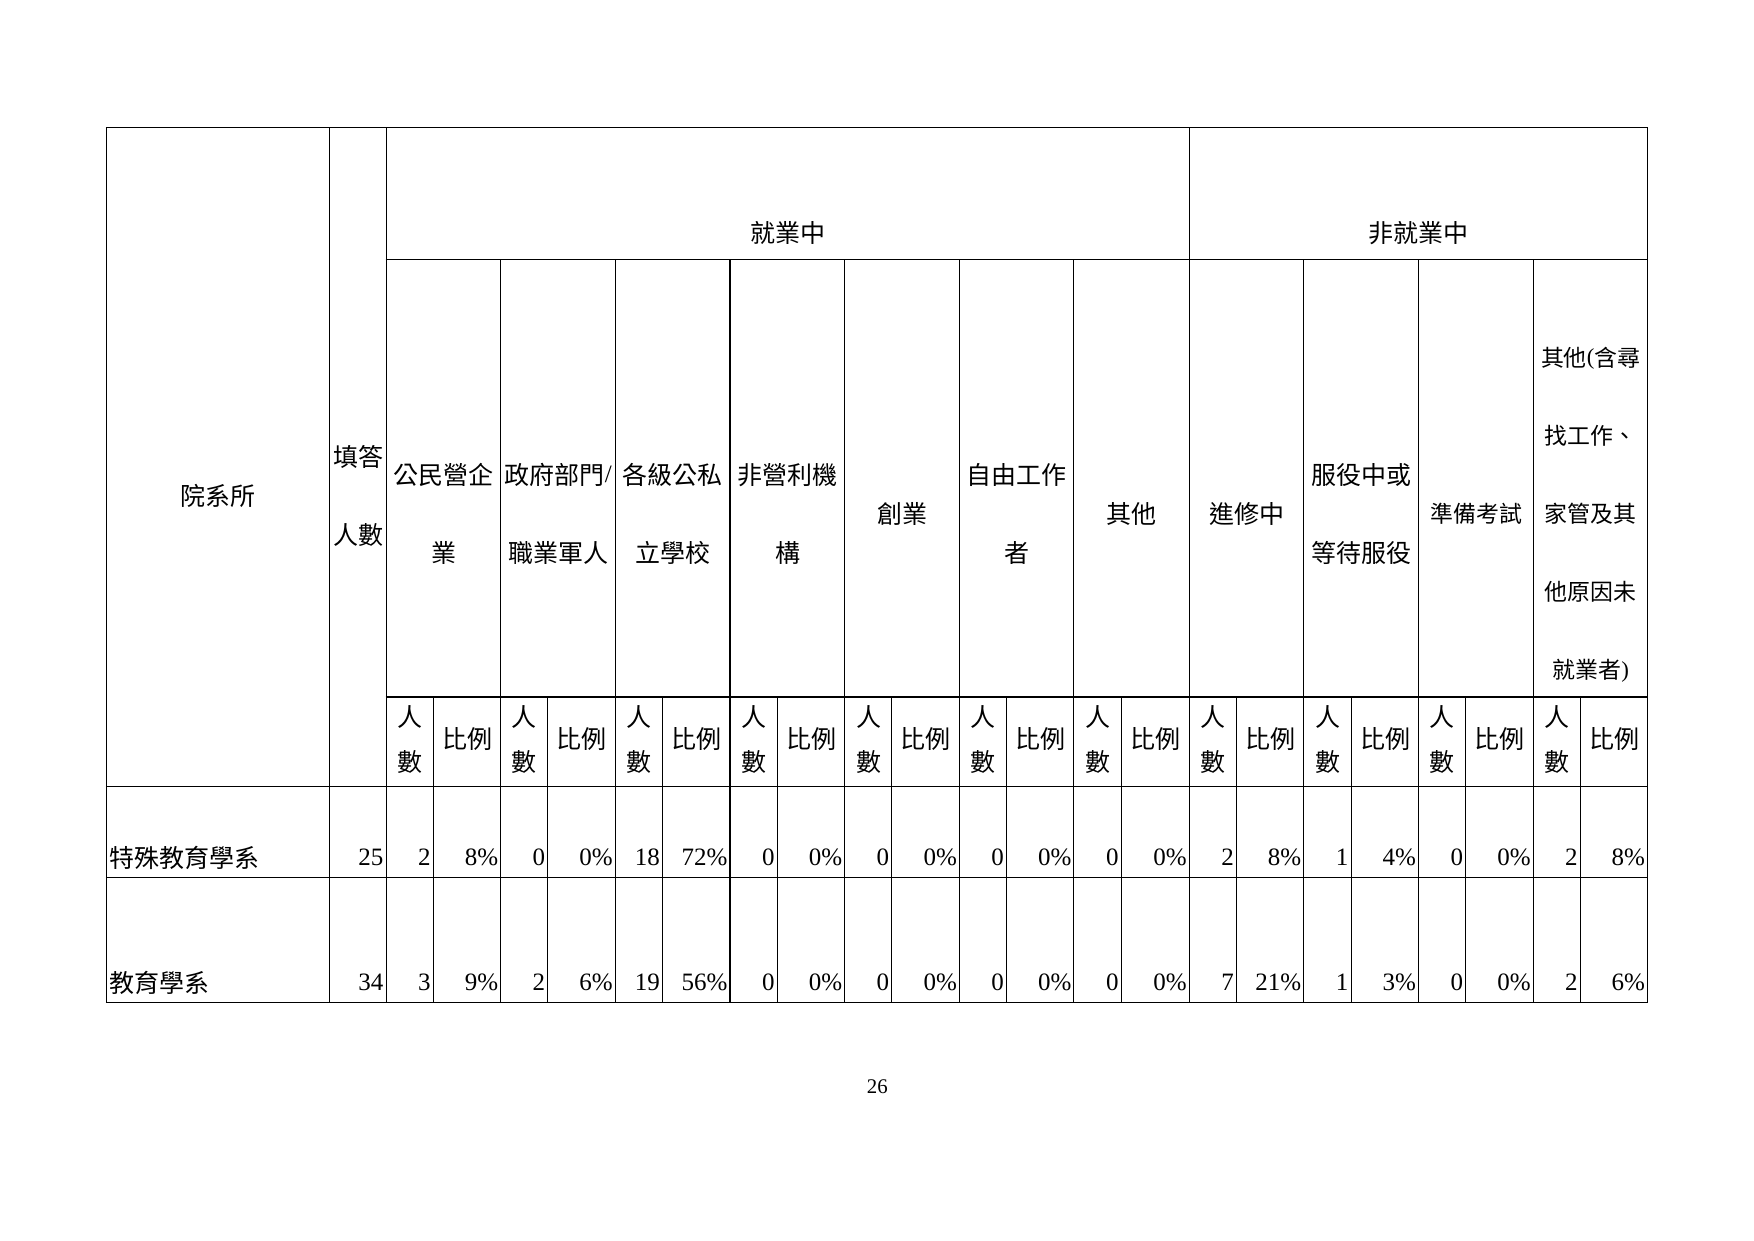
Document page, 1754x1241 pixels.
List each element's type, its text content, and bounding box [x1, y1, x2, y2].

table_cell 人數 [731, 698, 777, 786]
table_cell 72% [663, 787, 729, 877]
table_cell 服役中或等待服役 [1304, 260, 1418, 696]
table_cell 比例 [663, 698, 729, 786]
table_cell 比例 [548, 698, 615, 786]
table_cell 0% [778, 787, 844, 877]
table_cell 2 [1534, 787, 1580, 877]
table_cell 比例 [434, 698, 500, 786]
table_header 院系所 [107, 128, 329, 786]
table_cell 其他(含尋找工作、家管及其他原因未就業者) [1534, 260, 1647, 696]
table_cell 人數 [1074, 698, 1121, 786]
table_cell 準備考試 [1419, 260, 1533, 696]
table_cell 2 [1190, 787, 1236, 877]
table_cell 人數 [960, 698, 1006, 786]
table_cell 人數 [387, 698, 433, 786]
table_cell 其他 [1074, 260, 1189, 696]
table_cell 9% [434, 878, 500, 1002]
table_cell 0% [548, 787, 615, 877]
table_cell 0 [960, 787, 1006, 877]
table_cell 進修中 [1190, 260, 1303, 696]
table_cell 政府部門/職業軍人 [501, 260, 615, 696]
table_cell 0% [1007, 787, 1073, 877]
table_cell 0 [1419, 878, 1465, 1002]
table_cell 0% [1007, 878, 1073, 1002]
table_cell 0 [731, 787, 777, 877]
table_cell 0% [1466, 878, 1533, 1002]
table_cell 3 [387, 878, 433, 1002]
table_cell 比例 [1237, 698, 1303, 786]
table_cell 6% [1581, 878, 1647, 1002]
table_cell 人數 [1304, 698, 1351, 786]
table_cell 3% [1352, 878, 1418, 1002]
table_cell 0% [1466, 787, 1533, 877]
table_cell 人數 [1419, 698, 1465, 786]
table_cell 0% [778, 878, 844, 1002]
table_cell 創業 [845, 260, 959, 696]
table_cell 19 [616, 878, 662, 1002]
table_cell 人數 [501, 698, 547, 786]
table_cell 25 [330, 787, 386, 877]
table_cell 2 [501, 878, 547, 1002]
table_cell 比例 [892, 698, 959, 786]
table_cell 0 [1074, 878, 1121, 1002]
table_cell 比例 [1122, 698, 1189, 786]
table_cell 8% [1237, 787, 1303, 877]
table_cell 比例 [778, 698, 844, 786]
table_cell 教育學系 [107, 878, 329, 1002]
table_cell 8% [1581, 787, 1647, 877]
table_cell 1 [1304, 878, 1351, 1002]
table_cell 比例 [1581, 698, 1647, 786]
table_cell 34 [330, 878, 386, 1002]
table_cell 各級公私立學校 [616, 260, 729, 696]
table_cell 0% [892, 787, 959, 877]
table_cell 6% [548, 878, 615, 1002]
table_header 就業中 [387, 128, 1189, 259]
table_cell 0% [1122, 878, 1189, 1002]
table_cell 8% [434, 787, 500, 877]
table_cell 比例 [1352, 698, 1418, 786]
table_cell 0 [731, 878, 777, 1002]
table_cell 7 [1190, 878, 1236, 1002]
table_cell 0 [501, 787, 547, 877]
table_cell 人數 [845, 698, 891, 786]
table_cell 0% [1122, 787, 1189, 877]
table_cell 4% [1352, 787, 1418, 877]
table_cell 人數 [616, 698, 662, 786]
table_cell 人數 [1534, 698, 1580, 786]
table_cell 比例 [1007, 698, 1073, 786]
table_cell 0 [1419, 787, 1465, 877]
table_cell 特殊教育學系 [107, 787, 329, 877]
table_header 非就業中 [1190, 128, 1647, 259]
table_cell 比例 [1466, 698, 1533, 786]
table_cell 2 [387, 787, 433, 877]
table_cell 0 [845, 787, 891, 877]
table_cell 0 [1074, 787, 1121, 877]
table_cell 人數 [1190, 698, 1236, 786]
table_header 填答 人數 [330, 128, 386, 786]
table_cell 2 [1534, 878, 1580, 1002]
table_cell 56% [663, 878, 729, 1002]
table_cell 公民營企業 [387, 260, 500, 696]
table_cell 0% [892, 878, 959, 1002]
table_cell 非營利機構 [731, 260, 844, 696]
table_cell 1 [1304, 787, 1351, 877]
table_cell 0 [845, 878, 891, 1002]
table_cell 21% [1237, 878, 1303, 1002]
table_cell 自由工作者 [960, 260, 1073, 696]
table_cell 18 [616, 787, 662, 877]
table_cell 0 [960, 878, 1006, 1002]
